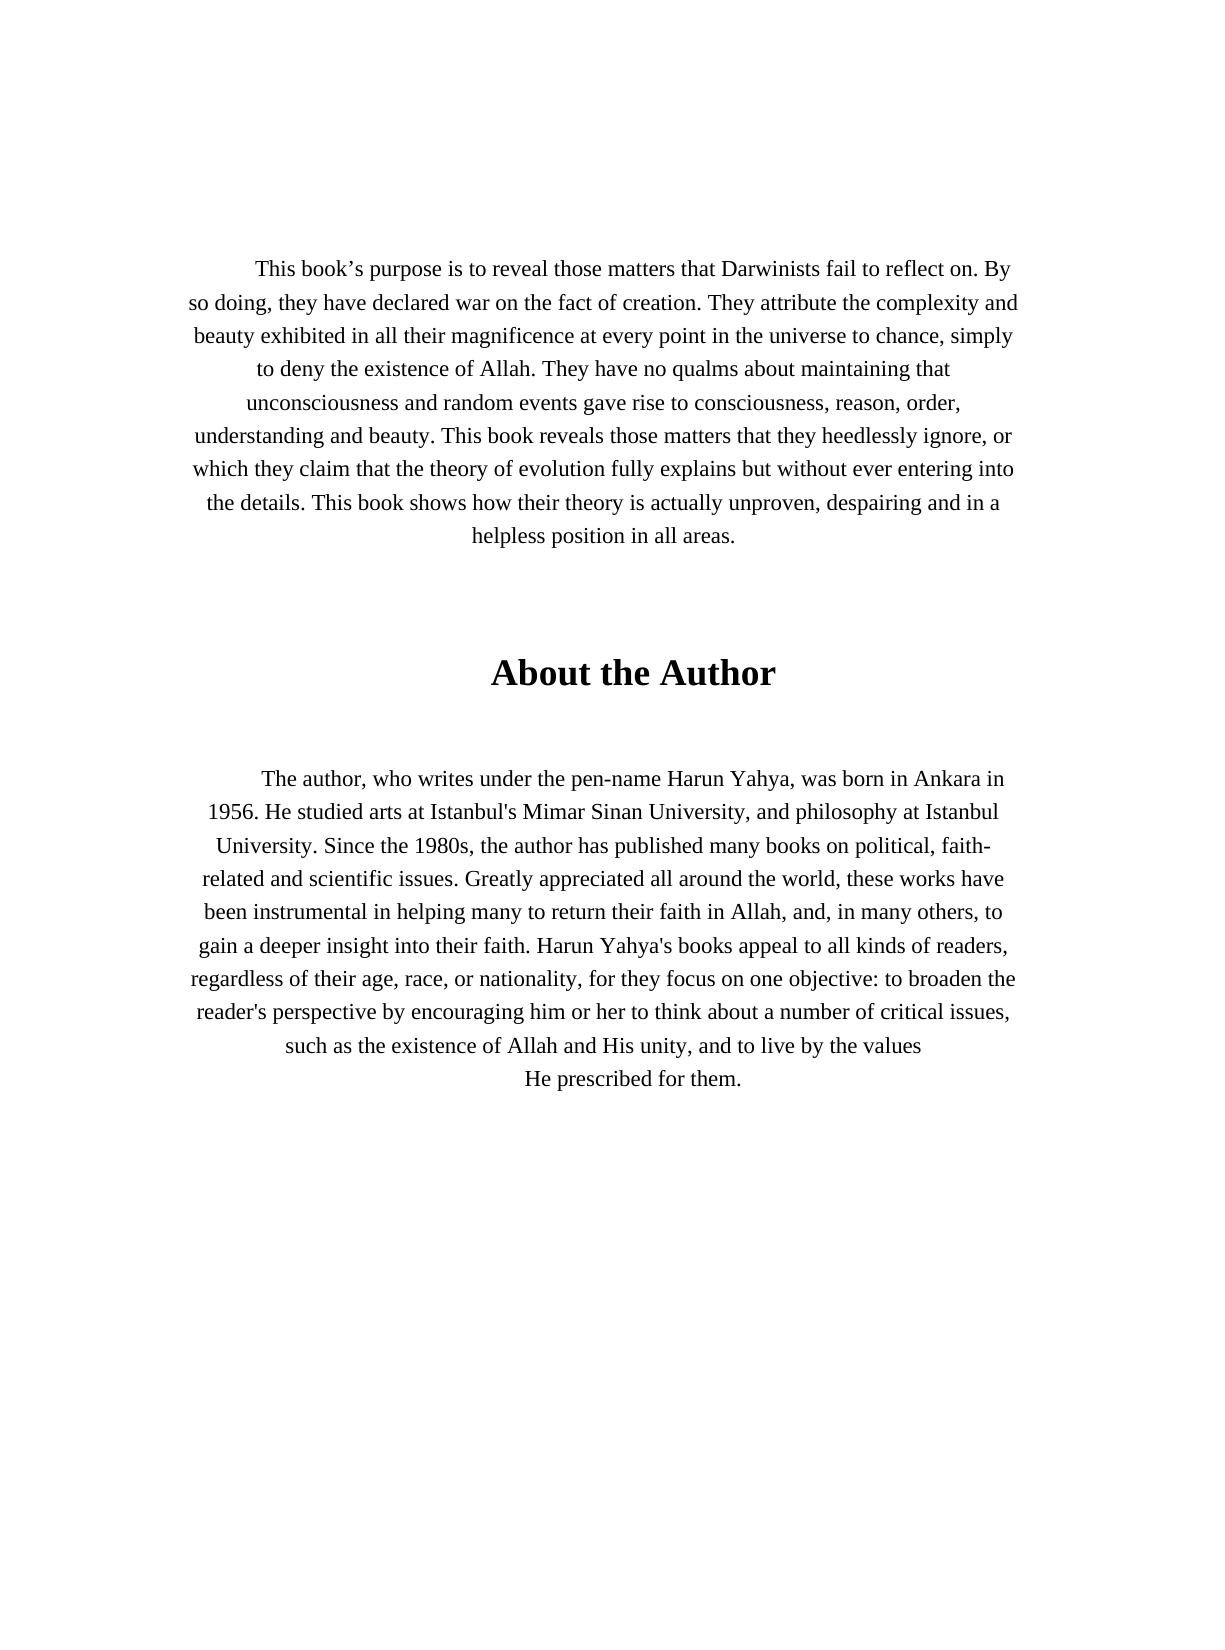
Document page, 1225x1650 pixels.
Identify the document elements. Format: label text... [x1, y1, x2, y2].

text The author, who writes under the pen-name Harun Yahya, was born in Ankara in 1956. He studied arts at Istanbul's Mimar Sinan University, and philosophy at Istanbul University. Since the 1980s, the author has published many books on political, faith-related and scientific issues. Greatly appreciated all around the world, these works have been instrumental in helping many to return their faith in Allah, and, in many others, to gain a deeper insight into their faith. Harun Yahya's books appeal to all kinds of readers, regardless of their age, race, or nationality, for they focus on one objective: to broaden the reader's perspective by encouraging him or her to think about a number of critical issues, such as the existence of Allah and His unity, and to live by the values [187, 760, 1020, 1060]
text He prescribed for them. [187, 1060, 1020, 1093]
text This book’s purpose is to reveal those matters that Darwinists fail to reflect on. By so doing, they have declared war on the fact of creation. They attribute the complexity and beauty exhibited in all their magnificence at every point in the universe to chance, simply to deny the existence of Allah. They have no qualms about maintaining that unconsciousness and random events gave rise to consciousness, reason, order, understanding and beauty. This book reveals those matters that they heedlessly ignore, or which they claim that the theory of evolution fully explains but without ever entering into the details. This book shows how their theory is actually unproven, despairing and in a helpless position in all areas. [187, 250, 1020, 550]
text About the Author [187, 650, 1020, 693]
